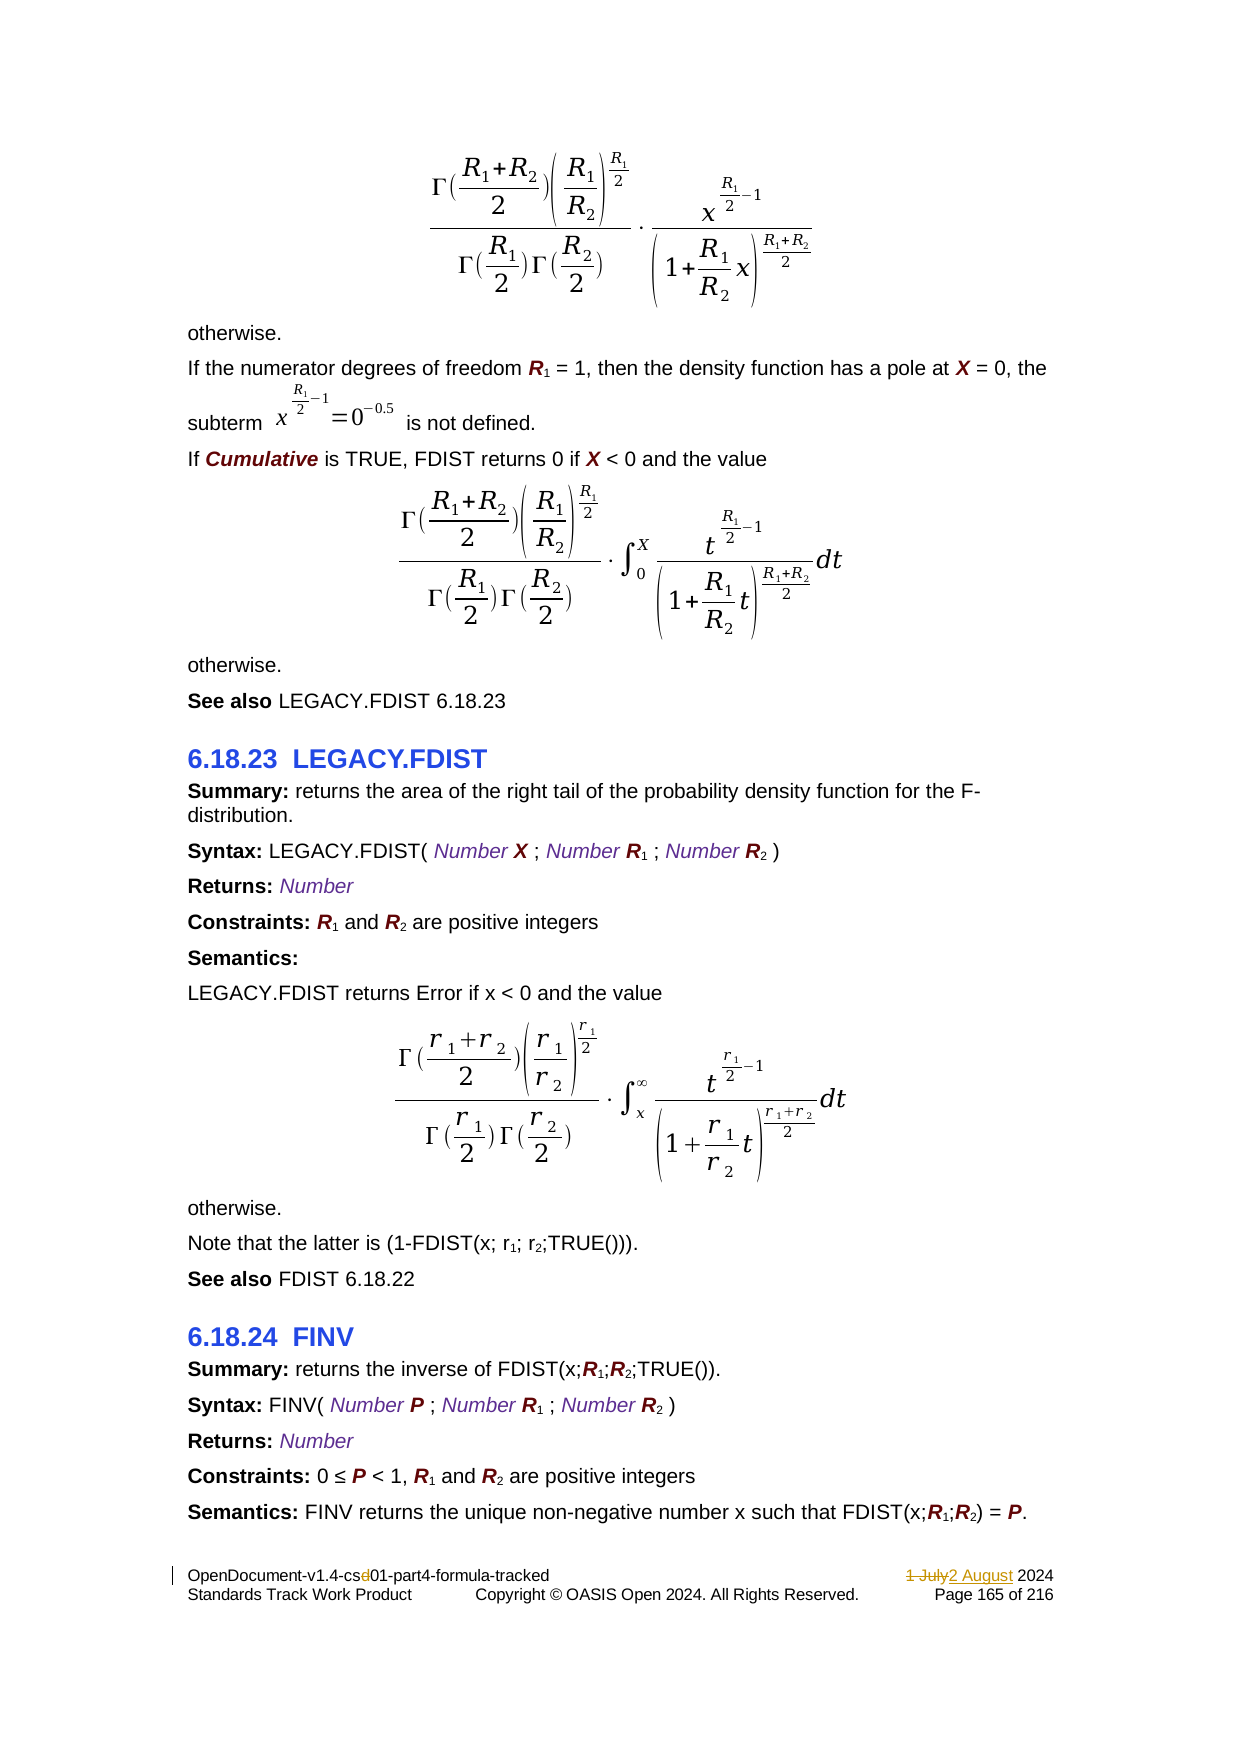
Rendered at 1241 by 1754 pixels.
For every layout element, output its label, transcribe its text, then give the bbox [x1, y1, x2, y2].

subtitle LEGACY.FDIST [187, 744, 1053, 774]
text Semantics: [187, 946, 1053, 969]
text If Cumulative is TRUE, FDIST returns 0 if X < 0 and the value [187, 447, 1053, 471]
text Constraints: 0 ≤ P < 1, R1 and R2 are positive integers [187, 1465, 1053, 1488]
text If the numerator degrees of freedom R1 = 1, then the density function has a pole at X = 0, the subterm is not defined. [187, 357, 1053, 435]
text Note that the latter is (1-FDIST(x; r1; r2;TRUE())). [187, 1232, 1053, 1255]
text Returns: Number [187, 1429, 1053, 1453]
text otherwise. [187, 321, 1053, 344]
subtitle FINV [187, 1322, 1053, 1352]
text See also LEGACY.FDIST 6.18.23 [187, 689, 1053, 713]
text otherwise. [187, 654, 1053, 677]
text Syntax: LEGACY.FDIST( Number X ; Number R1 ; Number R2 ) [187, 839, 1053, 863]
text Constraints: R1 and R2 are positive integers [187, 910, 1053, 934]
text Syntax: FINV( Number P ; Number R1 ; Number R2 ) [187, 1393, 1053, 1417]
text Semantics: FINV returns the unique non-negative number x such that FDIST(x;R1;R2) = P. [187, 1500, 1053, 1524]
text Summary: returns the area of the right tail of the probability density function for the F-distribution. [187, 780, 1053, 827]
text otherwise. [187, 1196, 1053, 1219]
text Returns: Number [187, 875, 1053, 898]
text See also FDIST 6.18.22 [187, 1267, 1053, 1291]
text LEGACY.FDIST returns Error if x < 0 and the value [187, 982, 1053, 1005]
text Summary: returns the inverse of FDIST(x;R1;R2;TRUE()). [187, 1358, 1053, 1381]
